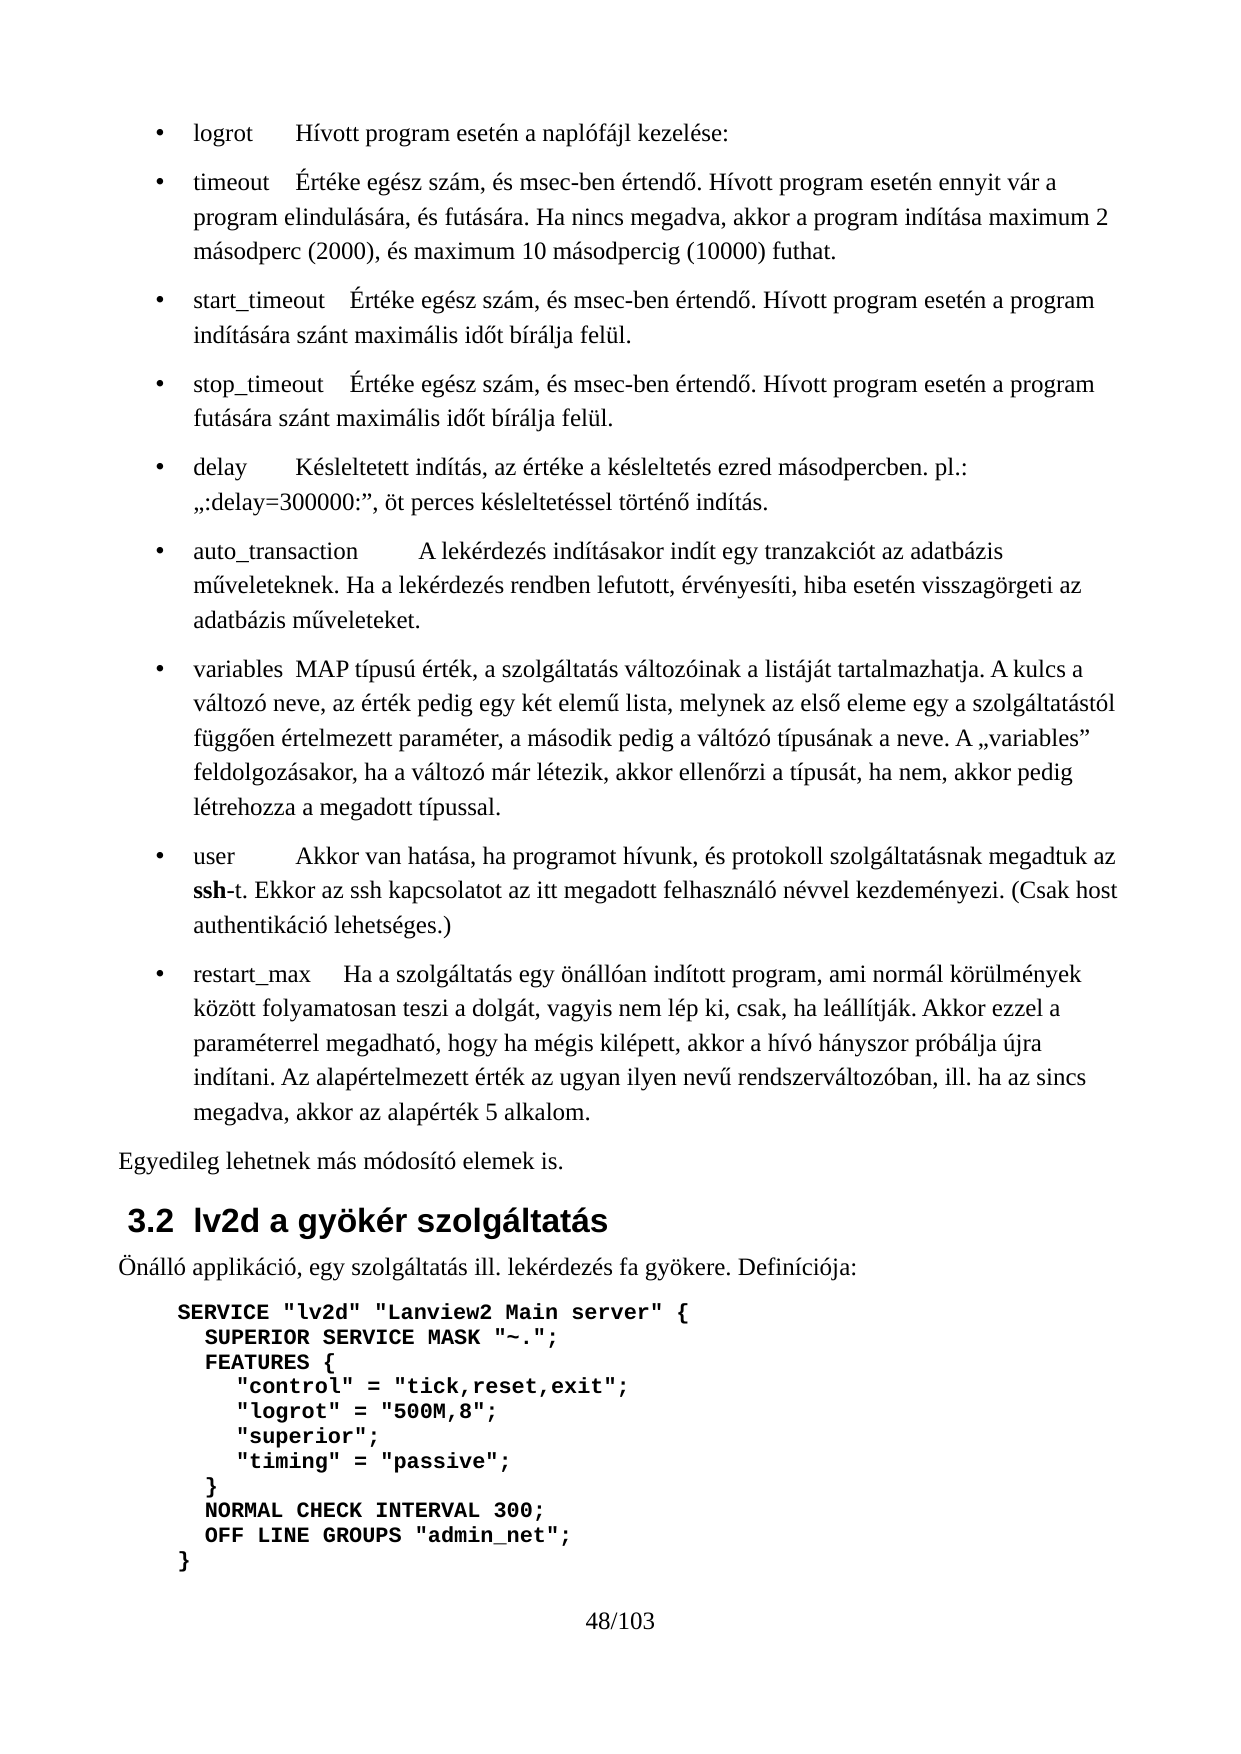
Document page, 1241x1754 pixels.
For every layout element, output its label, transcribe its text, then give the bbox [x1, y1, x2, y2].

text OFF LINE GROUPS "admin_net"; [177, 1524, 1122, 1549]
list logrot Hívott program esetén a naplófájl kezelése: [156, 118, 1122, 147]
text NORMAL CHECK INTERVAL 300; [177, 1500, 1122, 1524]
text SERVICE "lv2d" "Lanview2 Main server" { [177, 1301, 1122, 1326]
text "superior"; [177, 1425, 1122, 1450]
text } [177, 1549, 1122, 1574]
list stop_timeout Értéke egész szám, és msec-ben értendő. Hívott program esetén a program futására szánt maximális időt bírálja felül. [156, 369, 1122, 432]
list start_timeout Értéke egész szám, és msec-ben értendő. Hívott program esetén a program indítására szánt maximális időt bírálja felül. [156, 285, 1122, 348]
list restart_max Ha a szolgáltatás egy önállóan indított program, ami normál körülmények között folyamatosan teszi a dolgát, vagyis nem lép ki, csak, ha leállítják. Akkor ezzel a paraméterrel megadható, hogy ha mégis kilépett, akkor a hívó hányszor próbálja újra indítani. Az alapértelmezett érték az ugyan ilyen nevű rendszerváltozóban, ill. ha az sincs megadva, akkor az alapérték 5 alkalom. [156, 959, 1122, 1126]
text FEATURES { [177, 1351, 1122, 1376]
text "logrot" = "500M,8"; [177, 1401, 1122, 1425]
text } [177, 1475, 1122, 1500]
list timeout Értéke egész szám, és msec-ben értendő. Hívott program esetén ennyit vár a program elindulására, és futására. Ha nincs megadva, akkor a program indítása maximum 2 másodperc (2000), és maximum 10 másodpercig (10000) futhat. [156, 167, 1122, 265]
list delay Késleltetett indítás, az értéke a késleltetés ezred másodpercben. pl.: „:delay=300000:”, öt perces késleltetéssel történő indítás. [156, 452, 1122, 516]
text Egyedileg lehetnek más módosító elemek is. [118, 1146, 1122, 1174]
text "timing" = "passive"; [177, 1450, 1122, 1475]
text SUPERIOR SERVICE MASK "~."; [177, 1326, 1122, 1351]
text "control" = "tick,reset,exit"; [177, 1376, 1122, 1401]
subtitle lv2d a gyökér szolgáltatás [118, 1201, 1122, 1240]
list auto_transaction A lekérdezés indításakor indít egy tranzakciót az adatbázis műveleteknek. Ha a lekérdezés rendben lefutott, érvényesíti, hiba esetén visszagörgeti az adatbázis műveleteket. [156, 536, 1122, 633]
text Önálló applikáció, egy szolgáltatás ill. lekérdezés fa gyökere. Definíciója: [118, 1252, 1122, 1281]
list user Akkor van hatása, ha programot hívunk, és protokoll szolgáltatásnak megadtuk az ssh-t. Ekkor az ssh kapcsolatot az itt megadott felhasználó névvel kezdeményezi. (Csak host authentikáció lehetséges.) [156, 841, 1122, 938]
list variables MAP típusú érték, a szolgáltatás változóinak a listáját tartalmazhatja. A kulcs a változó neve, az érték pedig egy két elemű lista, melynek az első eleme egy a szolgáltatástól függően értelmezett paraméter, a második pedig a váltózó típusának a neve. A „variables” feldolgozásakor, ha a változó már létezik, akkor ellenőrzi a típusát, ha nem, akkor pedig létrehozza a megadott típussal. [156, 654, 1122, 821]
